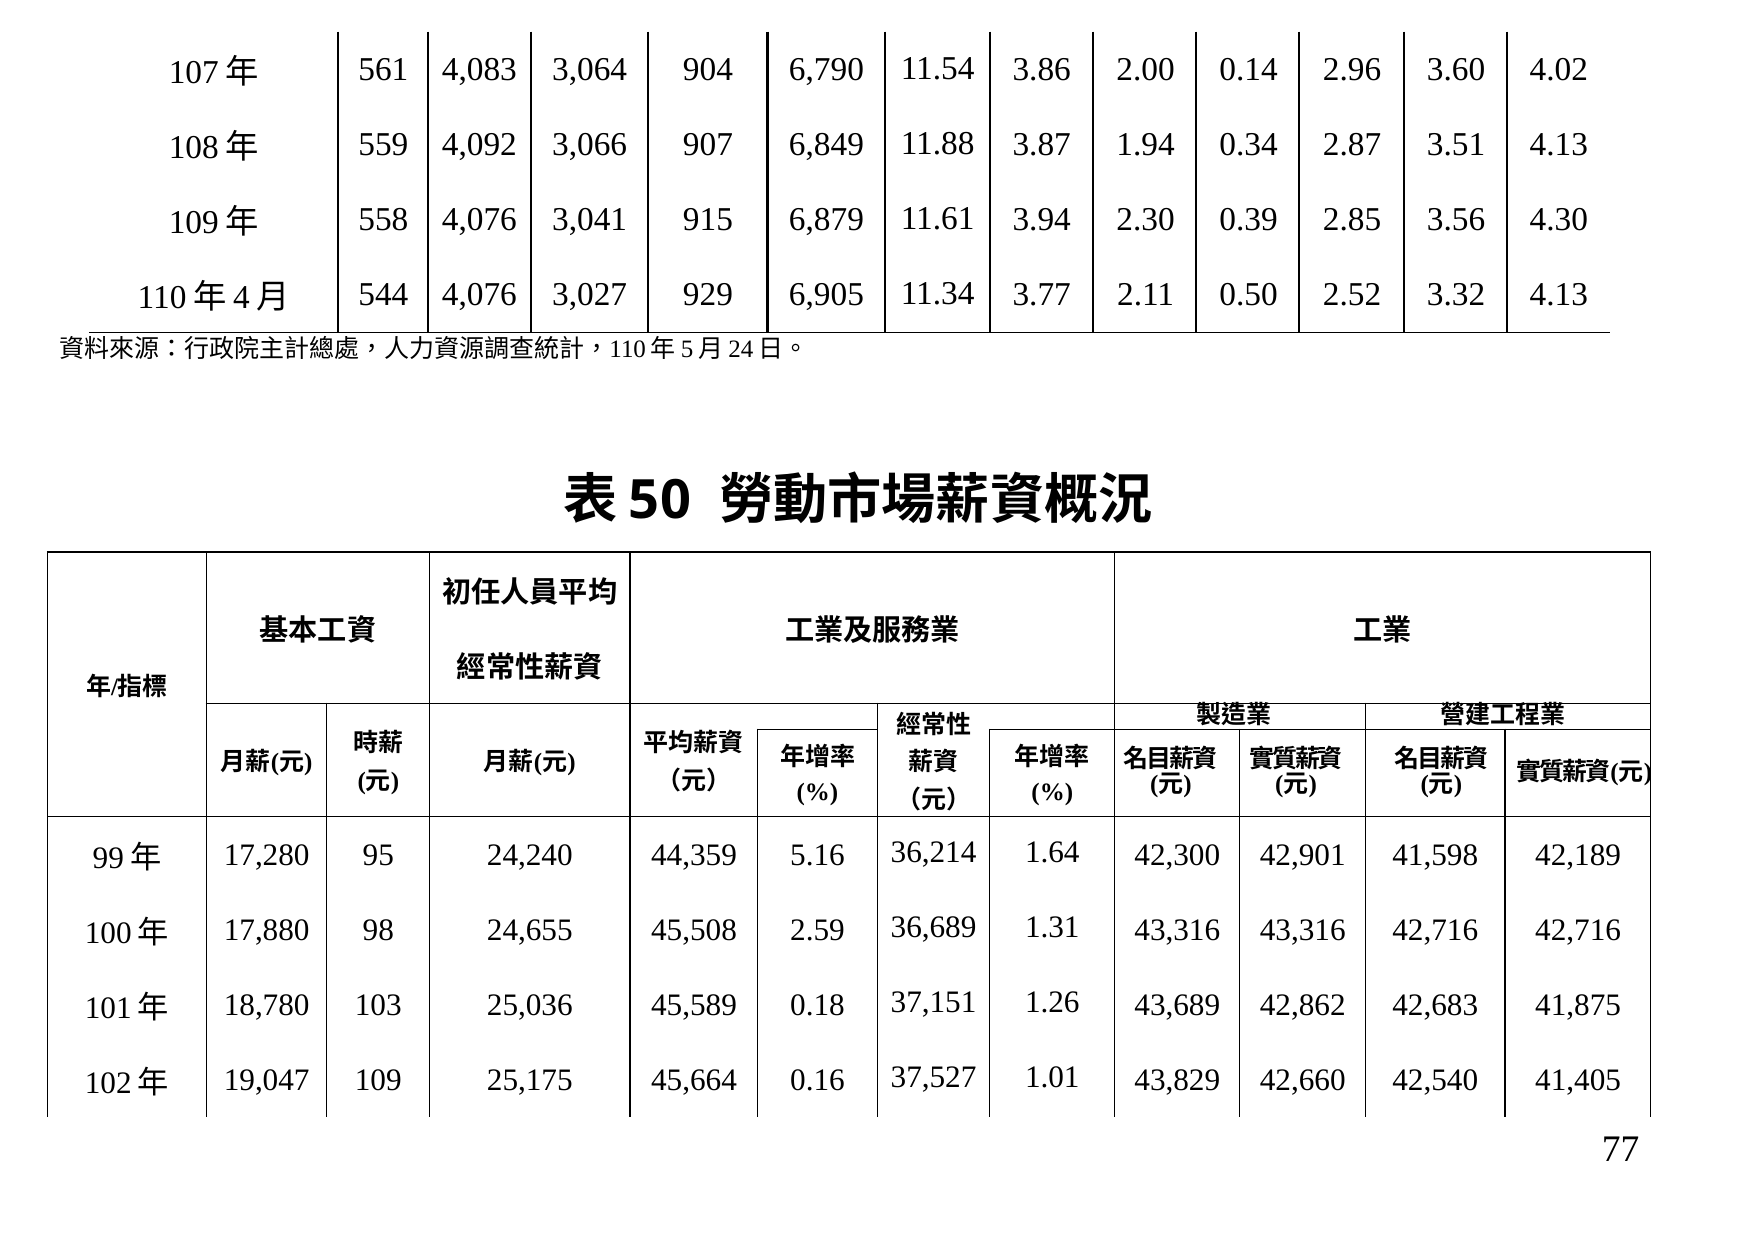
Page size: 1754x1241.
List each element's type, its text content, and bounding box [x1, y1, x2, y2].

table_cell 2.96 [1300, 32, 1403, 107]
table_cell 109 [327, 1042, 429, 1117]
table_cell 559 [339, 107, 427, 182]
table_cell 2.85 [1300, 182, 1403, 257]
table_cell 6,790 [769, 32, 884, 107]
table_cell 102年 [48, 1042, 206, 1117]
table_cell 2.87 [1300, 107, 1403, 182]
table_cell 42,683 [1366, 967, 1504, 1042]
table_cell 42,862 [1240, 967, 1365, 1042]
table_cell 11.34 [886, 257, 989, 332]
table_cell 年增率(%) [990, 730, 1114, 816]
table_cell 3.87 [991, 107, 1092, 182]
table_cell 43,689 [1115, 967, 1239, 1042]
table_cell 平均薪資（元） [631, 704, 757, 816]
table_cell 98 [327, 892, 429, 967]
table_cell 3.94 [991, 182, 1092, 257]
table_cell 2.11 [1094, 257, 1195, 332]
table_cell 1.94 [1094, 107, 1195, 182]
table_cell 107年 [89, 32, 337, 107]
table_cell 109年 [89, 182, 337, 257]
table_header 年/指標 [48, 553, 206, 816]
table_cell 3.60 [1405, 32, 1506, 107]
table_cell 1.01 [990, 1042, 1114, 1117]
subtitle 表50 勞動市場薪資概況 [59, 439, 1657, 551]
table_cell 月薪(元) [430, 704, 629, 816]
table_cell 4,076 [429, 182, 530, 257]
table_cell 558 [339, 182, 427, 257]
table_cell 4.13 [1508, 107, 1609, 182]
table_cell 41,598 [1366, 817, 1504, 892]
table_cell 45,589 [631, 967, 757, 1042]
table_cell 2.59 [758, 892, 877, 967]
table_cell 41,875 [1506, 967, 1650, 1042]
table_cell 實質薪資(元) [1240, 730, 1365, 816]
table_cell 4,083 [429, 32, 530, 107]
table_cell 3.32 [1405, 257, 1506, 332]
table_cell 44,359 [631, 817, 757, 892]
table_cell 2.30 [1094, 182, 1195, 257]
table_cell 100年 [48, 892, 206, 967]
table_header 工業 [1115, 553, 1650, 702]
table_cell 45,508 [631, 892, 757, 967]
table_cell 4,076 [429, 257, 530, 332]
table_cell 3.77 [991, 257, 1092, 332]
table_cell 5.16 [758, 817, 877, 892]
table_cell 561 [339, 32, 427, 107]
table_cell 0.18 [758, 967, 877, 1042]
table_cell 544 [339, 257, 427, 332]
table_cell 4.02 [1508, 32, 1609, 107]
table_cell [758, 704, 877, 728]
table_cell 42,660 [1240, 1042, 1365, 1117]
table_cell 25,175 [430, 1042, 629, 1117]
table_cell 101年 [48, 967, 206, 1042]
table_cell 6,905 [769, 257, 884, 332]
table_cell 42,540 [1366, 1042, 1504, 1117]
table_cell 4.30 [1508, 182, 1609, 257]
table_cell 月薪(元) [207, 704, 326, 816]
table_cell 43,316 [1240, 892, 1365, 967]
table_cell 營建工程業 [1366, 704, 1650, 728]
table_cell 3,027 [532, 257, 647, 332]
table_cell 99年 [48, 817, 206, 892]
table_cell 年增率(%) [758, 730, 877, 816]
table_cell 42,901 [1240, 817, 1365, 892]
table_header 工業及服務業 [631, 553, 1114, 702]
table_cell 製造業 [1115, 704, 1365, 728]
table_cell [990, 704, 1114, 728]
table_cell 1.31 [990, 892, 1114, 967]
table_cell 37,527 [878, 1042, 989, 1117]
table_cell 0.14 [1197, 32, 1298, 107]
table_cell 36,689 [878, 892, 989, 967]
table_cell 25,036 [430, 967, 629, 1042]
table_cell 42,716 [1506, 892, 1650, 967]
table_cell 36,214 [878, 817, 989, 892]
table_cell 1.64 [990, 817, 1114, 892]
table_cell 11.88 [886, 107, 989, 182]
table_cell 42,189 [1506, 817, 1650, 892]
table_cell 907 [649, 107, 766, 182]
table_cell 103 [327, 967, 429, 1042]
table_cell 名目薪資(元) [1115, 730, 1239, 816]
table_cell 4,092 [429, 107, 530, 182]
table_cell 915 [649, 182, 766, 257]
table_cell 0.16 [758, 1042, 877, 1117]
table_cell 19,047 [207, 1042, 326, 1117]
table_header 初任人員平均經常性薪資 [430, 553, 629, 702]
table_cell 24,655 [430, 892, 629, 967]
table_cell 0.34 [1197, 107, 1298, 182]
table_cell 3,066 [532, 107, 647, 182]
table_cell 108年 [89, 107, 337, 182]
table_cell 24,240 [430, 817, 629, 892]
table_cell 0.50 [1197, 257, 1298, 332]
table_cell 2.52 [1300, 257, 1403, 332]
table_cell 929 [649, 257, 766, 332]
table_cell 3,041 [532, 182, 647, 257]
table_cell 43,829 [1115, 1042, 1239, 1117]
table_header 基本工資 [207, 553, 429, 702]
table_cell 6,879 [769, 182, 884, 257]
table_cell 3.86 [991, 32, 1092, 107]
table_cell 42,716 [1366, 892, 1504, 967]
table_cell 名目薪資(元) [1366, 730, 1504, 816]
table_cell 110年4月 [89, 257, 337, 332]
table_cell 11.61 [886, 182, 989, 257]
table_cell 時薪(元) [327, 704, 429, 816]
table_cell 4.13 [1508, 257, 1609, 332]
table_cell 經常性薪資（元） [878, 704, 989, 816]
table_cell 0.39 [1197, 182, 1298, 257]
table_cell 3,064 [532, 32, 647, 107]
table_cell 3.51 [1405, 107, 1506, 182]
table_cell 1.26 [990, 967, 1114, 1042]
table_cell 17,280 [207, 817, 326, 892]
table_cell 42,300 [1115, 817, 1239, 892]
table_cell 904 [649, 32, 766, 107]
table_cell 95 [327, 817, 429, 892]
table_cell 2.00 [1094, 32, 1195, 107]
table_cell 11.54 [886, 32, 989, 107]
table_cell 18,780 [207, 967, 326, 1042]
table_cell 41,405 [1506, 1042, 1650, 1117]
table_cell 17,880 [207, 892, 326, 967]
table_cell 實質薪資(元) [1506, 730, 1650, 816]
table_cell 43,316 [1115, 892, 1239, 967]
table_cell 37,151 [878, 967, 989, 1042]
table_cell 45,664 [631, 1042, 757, 1117]
table_cell 6,849 [769, 107, 884, 182]
table_cell 3.56 [1405, 182, 1506, 257]
text 資料來源：行政院主計總處，人力資源調查統計，110年5月24日。 [59, 333, 1639, 364]
